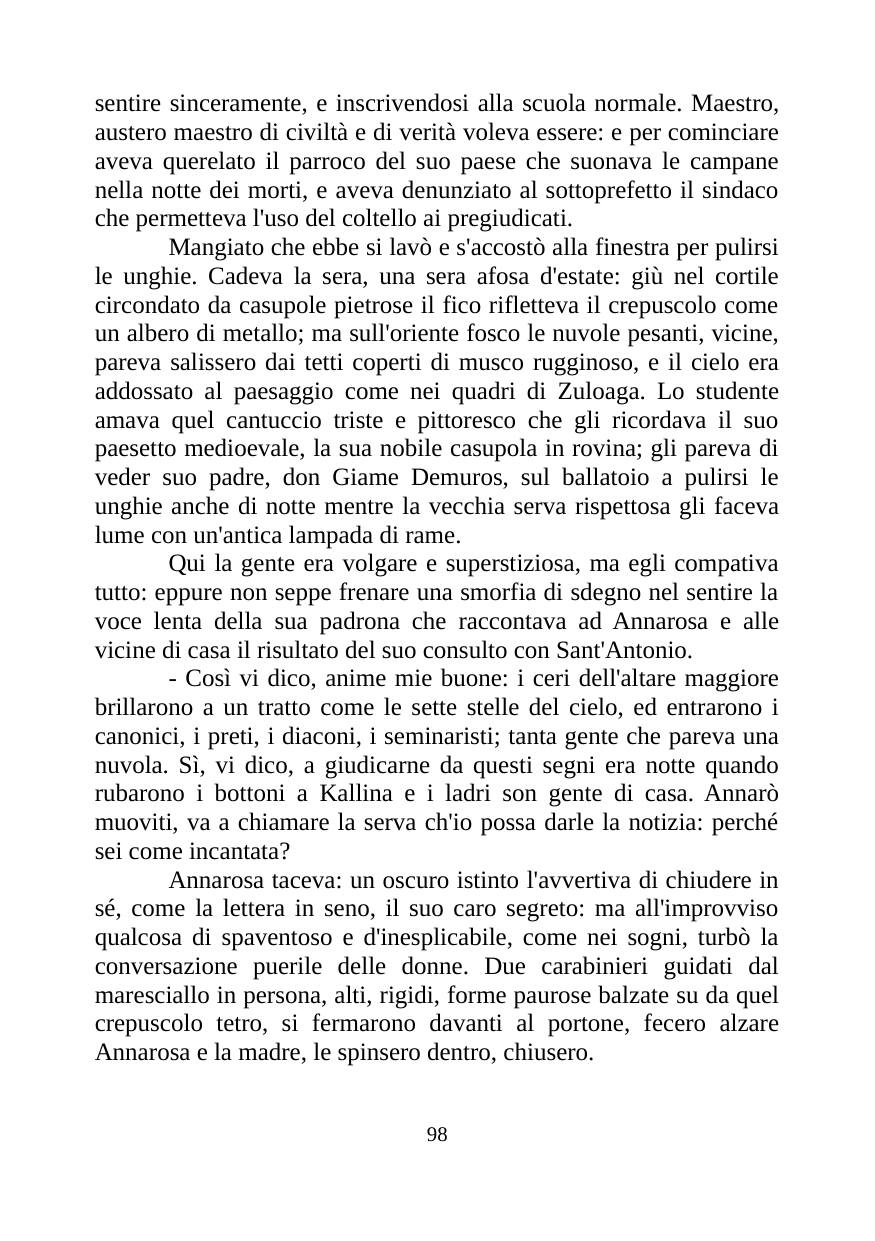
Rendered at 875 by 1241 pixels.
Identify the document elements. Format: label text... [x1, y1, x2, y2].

text - Così vi dico, anime mie buone: i ceri dell'altare maggiore brillarono a un tratto come le sette stelle del cielo, ed entrarono i canonici, i preti, i diaconi, i seminaristi; tanta gente che pareva una nuvola. Sì, vi dico, a giudicarne da questi segni era notte quando rubarono i bottoni a Kallina e i ladri son gente di casa. Annarò muoviti, va a chiamare la serva ch'io possa darle la notizia: perché sei come incantata? [94, 663, 779, 865]
text sentire sinceramente, e inscrivendosi alla scuola normale. Maestro, austero maestro di civiltà e di verità voleva essere: e per cominciare aveva querelato il parroco del suo paese che suonava le campane nella notte dei morti, e aveva denunziato al sottoprefetto il sindaco che permetteva l'uso del coltello ai pregiudicati. [94, 88, 779, 232]
text Mangiato che ebbe si lavò e s'accostò alla finestra per pulirsi le unghie. Cadeva la sera, una sera afosa d'estate: giù nel cortile circondato da casupole pietrose il fico rifletteva il crepuscolo come un albero di metallo; ma sull'oriente fosco le nuvole pesanti, vicine, pareva salissero dai tetti coperti di musco rugginoso, e il cielo era addossato al paesaggio come nei quadri di Zuloaga. Lo studente amava quel cantuccio triste e pittoresco che gli ricordava il suo paesetto medioevale, la sua nobile casupola in rovina; gli pareva di veder suo padre, don Giame Demuros, sul ballatoio a pulirsi le unghie anche di notte mentre la vecchia serva rispettosa gli faceva lume con un'antica lampada di rame. [94, 232, 779, 548]
text Annarosa taceva: un oscuro istinto l'avvertiva di chiudere in sé, come la lettera in seno, il suo caro segreto: ma all'improvviso qualcosa di spaventoso e d'inesplicabile, come nei sogni, turbò la conversazione puerile delle donne. Due carabinieri guidati dal maresciallo in persona, alti, rigidi, forme paurose balzate su da quel crepuscolo tetro, si fermarono davanti al portone, fecero alzare Annarosa e la madre, le spinsero dentro, chiusero. [94, 865, 779, 1066]
text Qui la gente era volgare e superstiziosa, ma egli compativa tutto: eppure non seppe frenare una smorfia di sdegno nel sentire la voce lenta della sua padrona che raccontava ad Annarosa e alle vicine di casa il risultato del suo consulto con Sant'Antonio. [94, 548, 779, 663]
